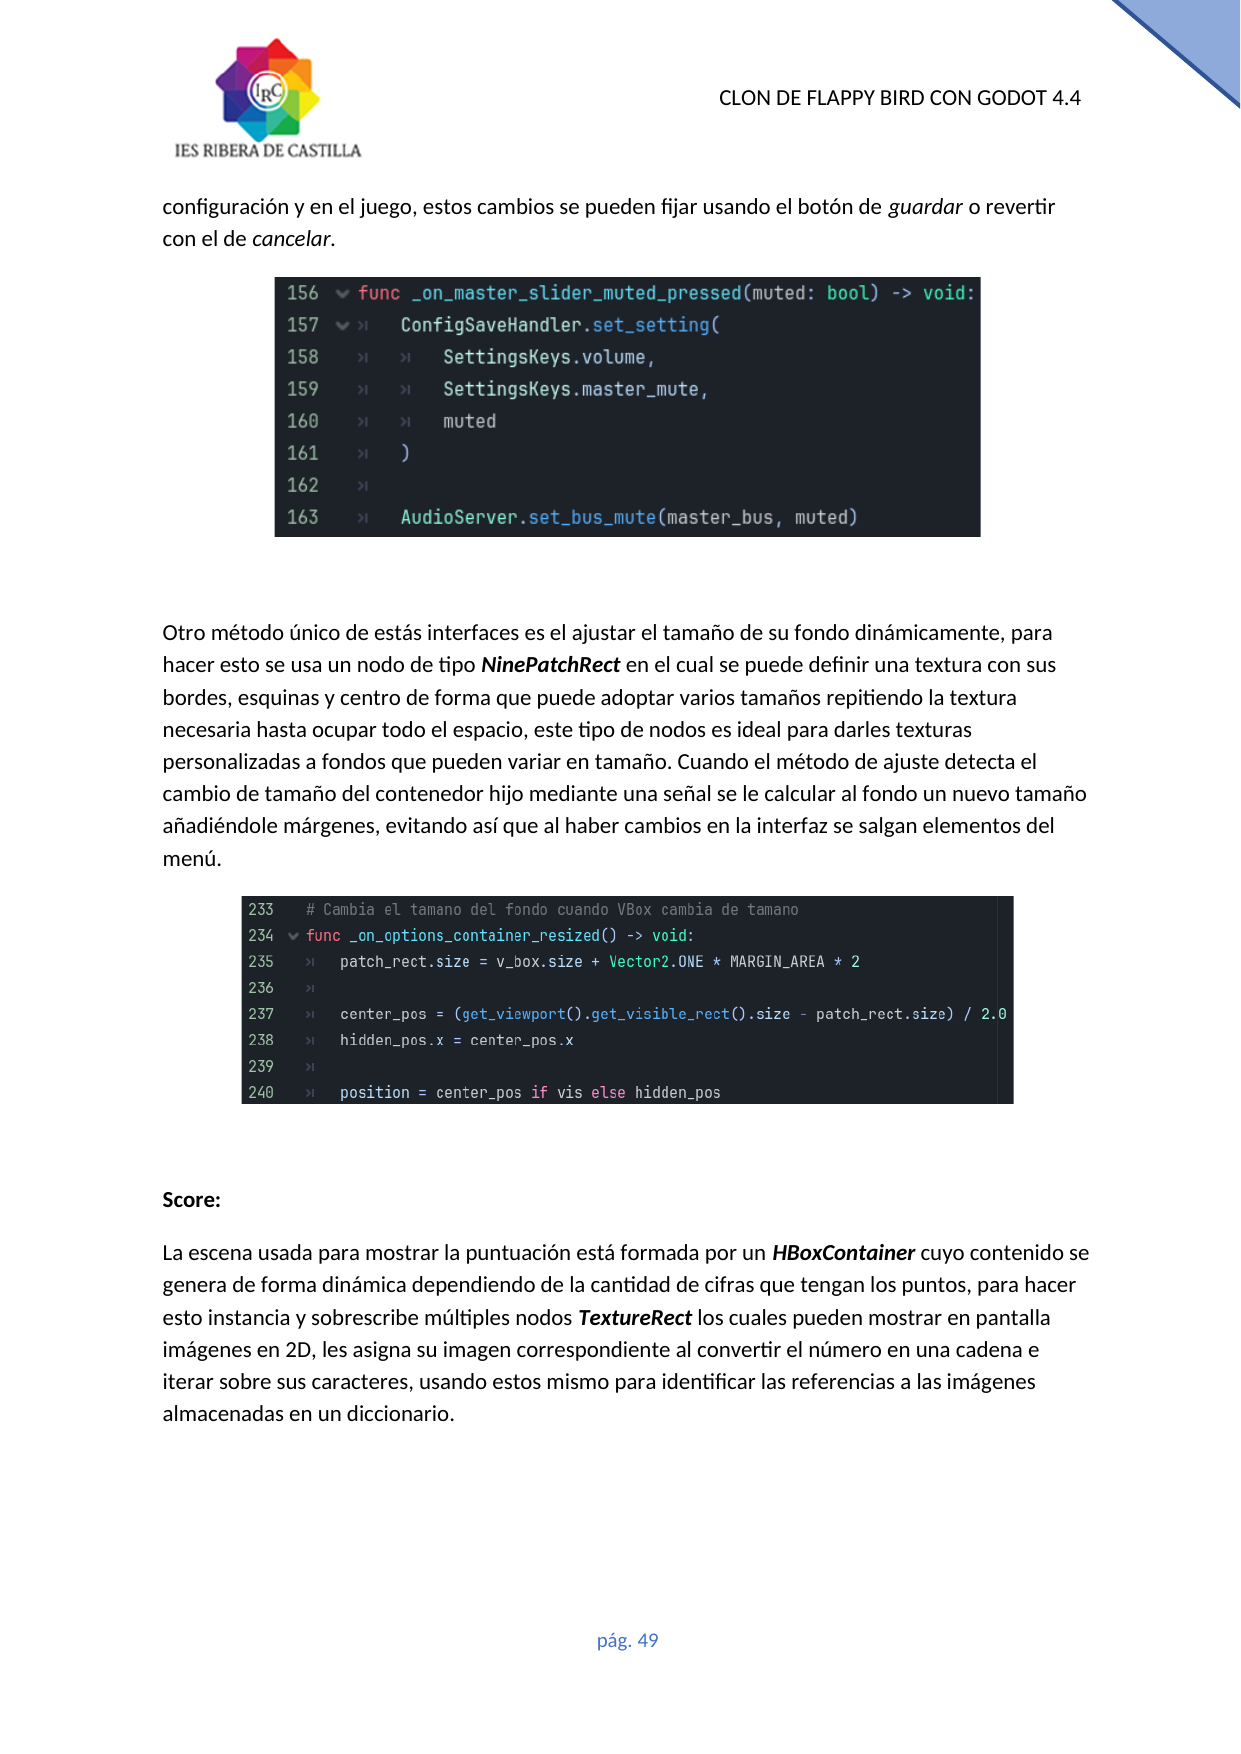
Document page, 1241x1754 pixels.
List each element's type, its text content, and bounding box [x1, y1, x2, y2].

text configuración y en el juego, estos cambios se pueden fijar usando el botón de guardar o revertir con el de cancelar. [162, 192, 1093, 252]
text Otro método único de estás interfaces es el ajustar el tamaño de su fondo dinámicamente, para hacer esto se usa un nodo de tipo NinePatchRect en el cual se puede definir una textura con sus bordes, esquinas y centro de forma que puede adoptar varios tamaños repitiendo la textura necesaria hasta ocupar todo el espacio, este tipo de nodos es ideal para darles texturas personalizadas a fondos que pueden variar en tamaño. Cuando el método de ajuste detecta el cambio de tamaño del contenedor hijo mediante una señal se le calcular al fondo un nuevo tamaño añadiéndole márgenes, evitando así que al haber cambios en la interfaz se salgan elementos del menú. [162, 618, 1093, 872]
picture [274, 277, 981, 537]
text Score: [162, 1185, 1093, 1213]
picture [173, 29, 366, 164]
text La escena usada para mostrar la puntuación está formada por un HBoxContainer cuyo contenido se genera de forma dinámica dependiendo de la cantidad de cifras que tengan los puntos, para hacer esto instancia y sobrescribe múltiples nodos TextureRect los cuales pueden mostrar en pantalla imágenes en 2D, les asigna su imagen correspondiente al convertir el número en una cadena e iterar sobre sus caracteres, usando estos mismo para identificar las referencias a las imágenes almacenadas en un diccionario. [162, 1238, 1093, 1427]
picture [241, 896, 1014, 1104]
